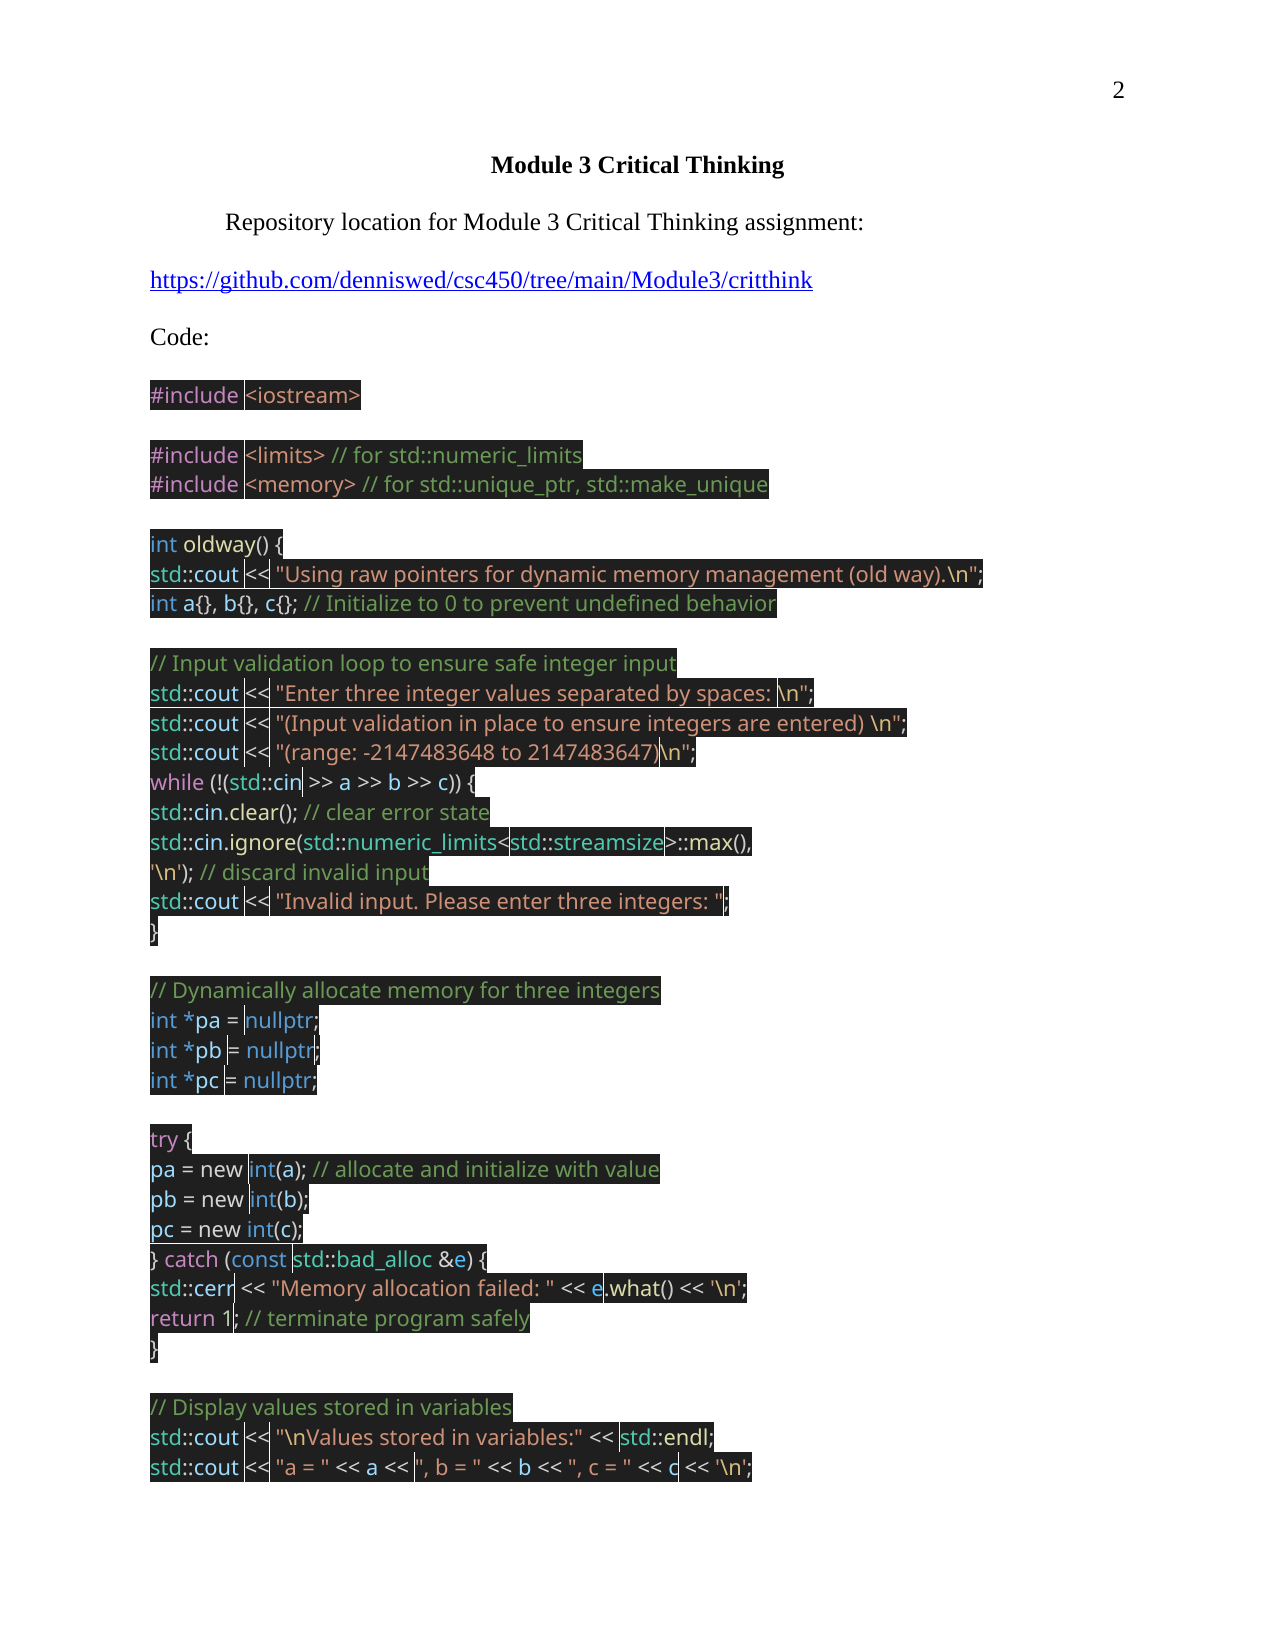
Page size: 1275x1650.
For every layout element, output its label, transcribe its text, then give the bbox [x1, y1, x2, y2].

text int oldway() { [150, 529, 1125, 559]
text '\n'); // discard invalid input [150, 856, 1125, 886]
text int a{}, b{}, c{}; // Initialize to 0 to prevent undefined behavior [150, 588, 1125, 618]
text } [150, 1333, 1125, 1363]
text } catch (const std::bad_alloc &e) { [150, 1243, 1125, 1273]
text #include <iostream> [150, 380, 1125, 410]
text std::cout << "\nValues stored in variables:" << std::endl; [150, 1422, 1125, 1452]
text Module 3 Critical Thinking [150, 150, 1125, 179]
text } [150, 916, 1125, 946]
text pa = new int(a); // allocate and initialize with value [150, 1154, 1125, 1184]
text #include <limits> // for std::numeric_limits [150, 439, 1125, 469]
text pc = new int(c); [150, 1214, 1125, 1243]
text Code: [150, 322, 1125, 351]
text try { [150, 1124, 1125, 1154]
text std::cout << "(Input validation in place to ensure integers are entered) \n"; [150, 707, 1125, 737]
text int *pa = nullptr; [150, 1005, 1125, 1035]
text std::cin.clear(); // clear error state [150, 797, 1125, 827]
text // Display values stored in variables [150, 1392, 1125, 1422]
text std::cerr << "Memory allocation failed: " << e.what() << '\n'; [150, 1273, 1125, 1303]
text std::cin.ignore(std::numeric_limits<std::streamsize>::max(), [150, 827, 1125, 856]
text int *pc = nullptr; [150, 1065, 1125, 1095]
text while (!(std::cin >> a >> b >> c)) { [150, 767, 1125, 797]
text std::cout << "a = " << a << ", b = " << b << ", c = " << c << '\n'; [150, 1452, 1125, 1482]
text return 1; // terminate program safely [150, 1303, 1125, 1333]
text std::cout << "Using raw pointers for dynamic memory management (old way).\n"; [150, 559, 1125, 588]
text // Dynamically allocate memory for three integers [150, 976, 1125, 1005]
text Repository location for Module 3 Critical Thinking assignment: https://github.com/denniswed/csc450/tree/main/Module3/critthink [150, 207, 1125, 294]
text int *pb = nullptr; [150, 1035, 1125, 1065]
text pb = new int(b); [150, 1184, 1125, 1214]
text std::cout << "(range: -2147483648 to 2147483647)\n"; [150, 737, 1125, 767]
text std::cout << "Invalid input. Please enter three integers: "; [150, 886, 1125, 916]
text #include <memory> // for std::unique_ptr, std::make_unique [150, 469, 1125, 499]
text std::cout << "Enter three integer values separated by spaces: \n"; [150, 678, 1125, 707]
text // Input validation loop to ensure safe integer input [150, 648, 1125, 678]
